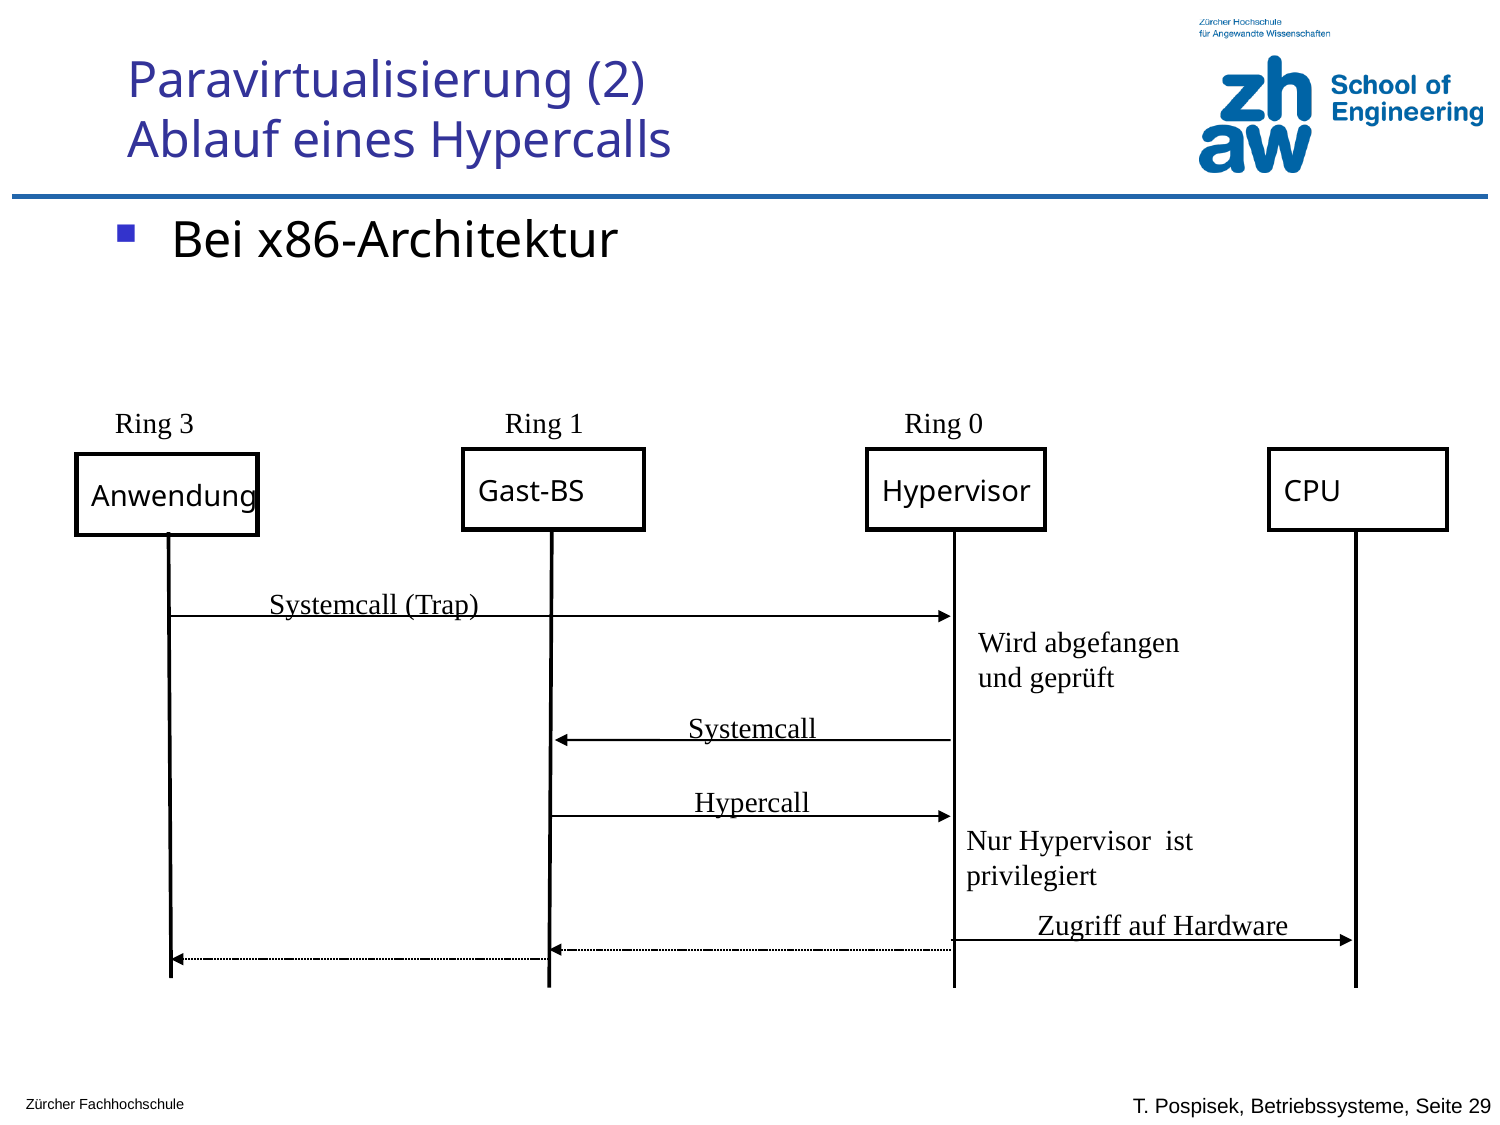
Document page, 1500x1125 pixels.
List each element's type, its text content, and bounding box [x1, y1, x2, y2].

title Paravirtualisierung (2) Ablauf eines Hypercalls [112, 50, 1391, 175]
text_box Wird abgefangen und geprüft [963, 616, 1203, 701]
text_box Anwendung [76, 454, 258, 535]
text_box Bei x86-Architektur [99, 200, 1400, 528]
text_box Systemcall [673, 701, 832, 752]
text_box Systemcall (Trap) [254, 578, 494, 615]
text_box CPU [1268, 448, 1447, 530]
text_box Zugriff auf Hardware [1022, 899, 1304, 950]
text_box Hypercall [679, 775, 825, 826]
picture [1199, 19, 1483, 173]
text_box Nur Hypervisor ist privilegiert [951, 813, 1216, 899]
text_box Systemcall (Trap) [254, 617, 494, 628]
